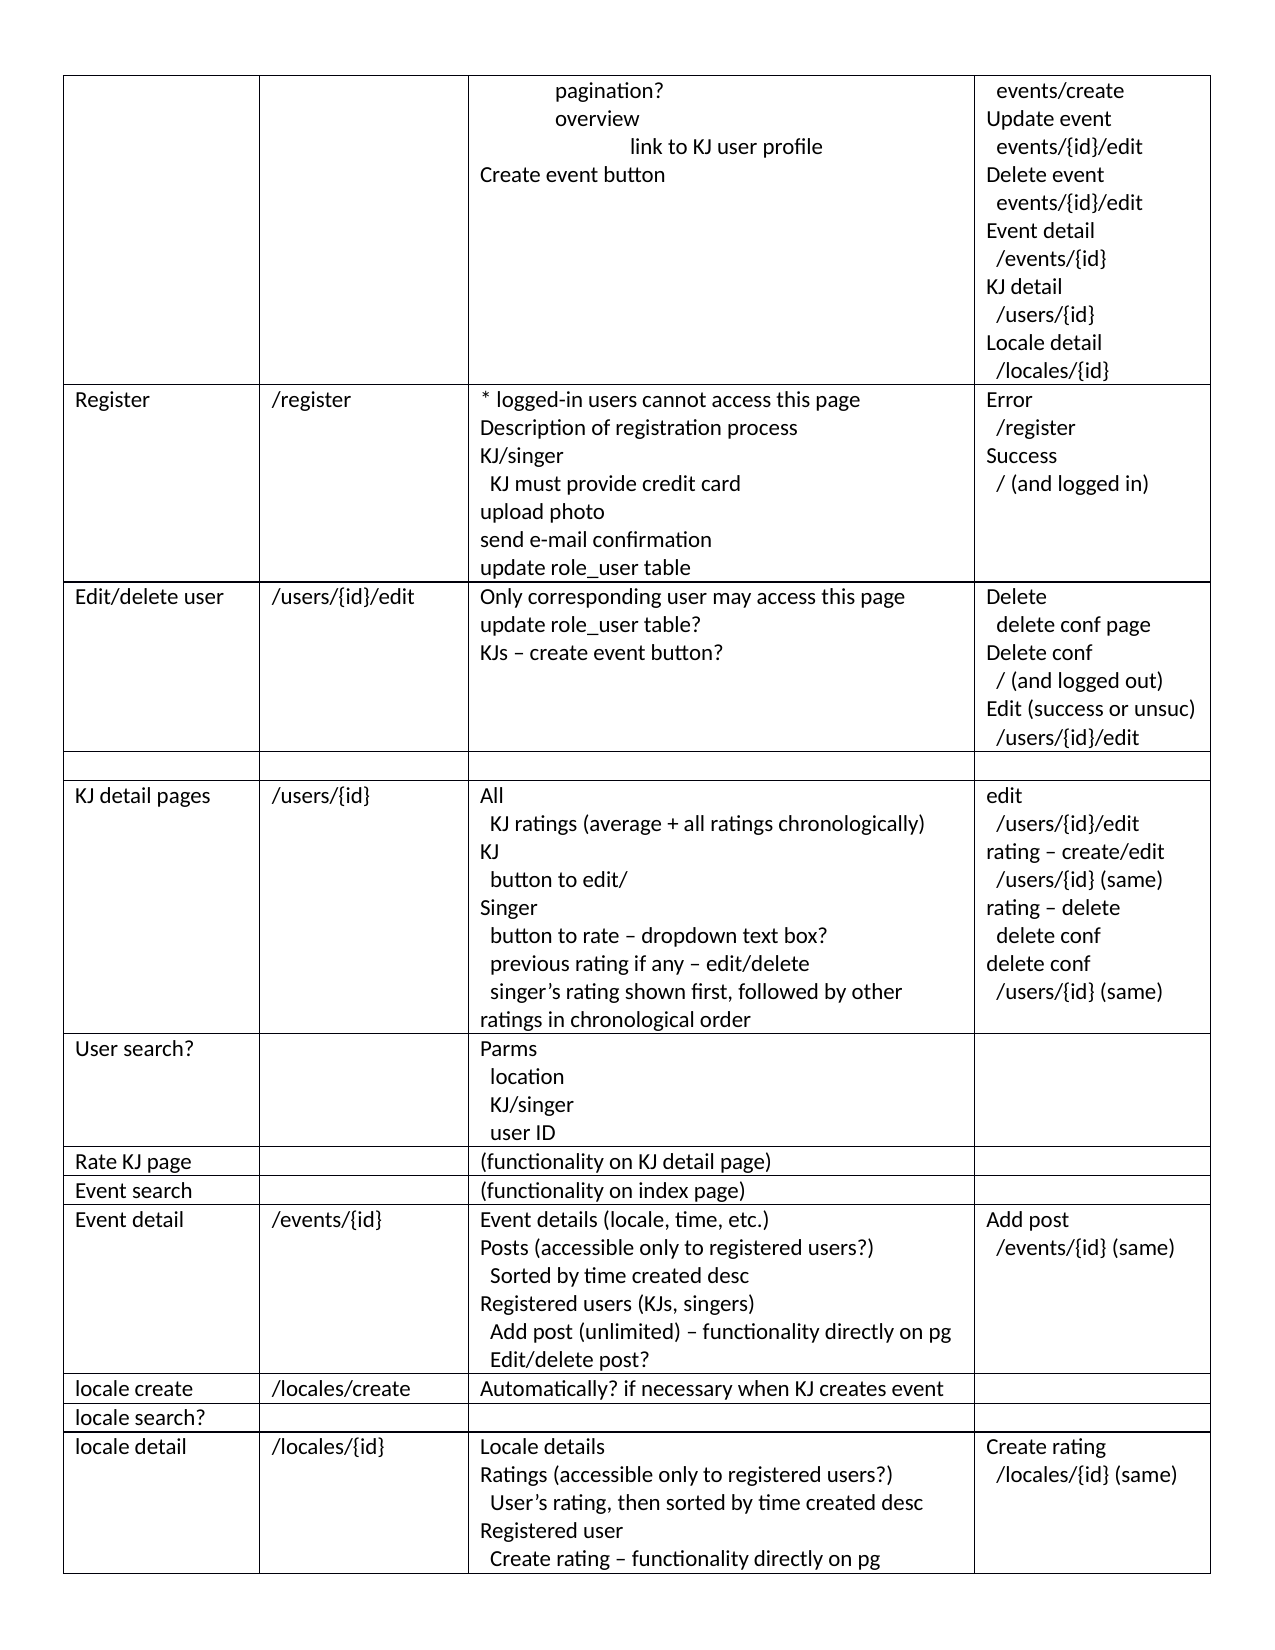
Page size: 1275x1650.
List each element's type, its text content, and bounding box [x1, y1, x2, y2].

table_cell Edit/delete user [64, 583, 259, 751]
table_cell Register [64, 385, 259, 581]
table_cell [260, 752, 468, 780]
table_cell Event search [64, 1176, 259, 1204]
table_cell * logged-in users cannot access this page Description of registration process KJ/singer KJ must provide credit card upload photo send e-mail confirmation update role_user table [469, 385, 974, 581]
table_cell Add post /events/{id} (same) [975, 1205, 1210, 1373]
table_cell Automatically? if necessary when KJ creates event [469, 1374, 974, 1402]
table_cell locale detail [64, 1433, 259, 1573]
table_cell KJ detail pages [64, 781, 259, 1033]
table_cell /users/{id} [260, 781, 468, 1033]
table_cell [975, 1374, 1210, 1402]
table_cell Rate KJ page [64, 1147, 259, 1175]
table_cell [975, 752, 1210, 780]
table_cell edit /users/{id}/edit rating – create/edit /users/{id} (same) rating – delete delete conf delete conf /users/{id} (same) [975, 781, 1210, 1033]
table_cell /register [260, 385, 468, 581]
table_cell All KJ ratings (average + all ratings chronologically) KJ button to edit/ Singer button to rate – dropdown text box? previous rating if any – edit/delete singer’s rating shown first, followed by other ratings in chronological order [469, 781, 974, 1033]
table_cell [64, 752, 259, 780]
table_cell [64, 76, 259, 384]
table_cell (functionality on KJ detail page) [469, 1147, 974, 1175]
table_cell events/create Update event events/{id}/edit Delete event events/{id}/edit Event detail /events/{id} KJ detail /users/{id} Locale detail /locales/{id} [975, 76, 1210, 384]
table_cell [975, 1176, 1210, 1204]
table_cell locale create [64, 1374, 259, 1402]
table_cell [469, 1404, 974, 1431]
table_cell [975, 1034, 1210, 1146]
table_cell pagination? overview link to KJ user profile Create event button [469, 76, 974, 384]
table_cell Delete delete conf page Delete conf / (and logged out) Edit (success or unsuc) /users/{id}/edit [975, 583, 1210, 751]
table_cell Only corresponding user may access this page update role_user table? KJs – create event button? [469, 583, 974, 751]
table_cell Create rating /locales/{id} (same) [975, 1433, 1210, 1573]
table_cell locale search? [64, 1404, 259, 1431]
table_cell Parms location KJ/singer user ID [469, 1034, 974, 1146]
table_cell Event detail [64, 1205, 259, 1373]
table_cell [469, 752, 974, 780]
table_cell [975, 1147, 1210, 1175]
table_cell Locale details Ratings (accessible only to registered users?) User’s rating, then sorted by time created desc Registered user Create rating – functionality directly on pg [469, 1433, 974, 1573]
table_cell (functionality on index page) [469, 1176, 974, 1204]
table_cell Event details (locale, time, etc.) Posts (accessible only to registered users?) Sorted by time created desc Registered users (KJs, singers) Add post (unlimited) – functionality directly on pg Edit/delete post? [469, 1205, 974, 1373]
table_cell [260, 1147, 468, 1175]
table_cell /events/{id} [260, 1205, 468, 1373]
table_cell [975, 1404, 1210, 1431]
table_cell User search? [64, 1034, 259, 1146]
table_cell /users/{id}/edit [260, 583, 468, 751]
table_cell [260, 1404, 468, 1431]
table_cell [260, 1034, 468, 1146]
table_cell [260, 1176, 468, 1204]
table_cell [260, 76, 468, 384]
table_cell /locales/create [260, 1374, 468, 1402]
table_cell /locales/{id} [260, 1433, 468, 1573]
table_cell Error /register Success / (and logged in) [975, 385, 1210, 581]
